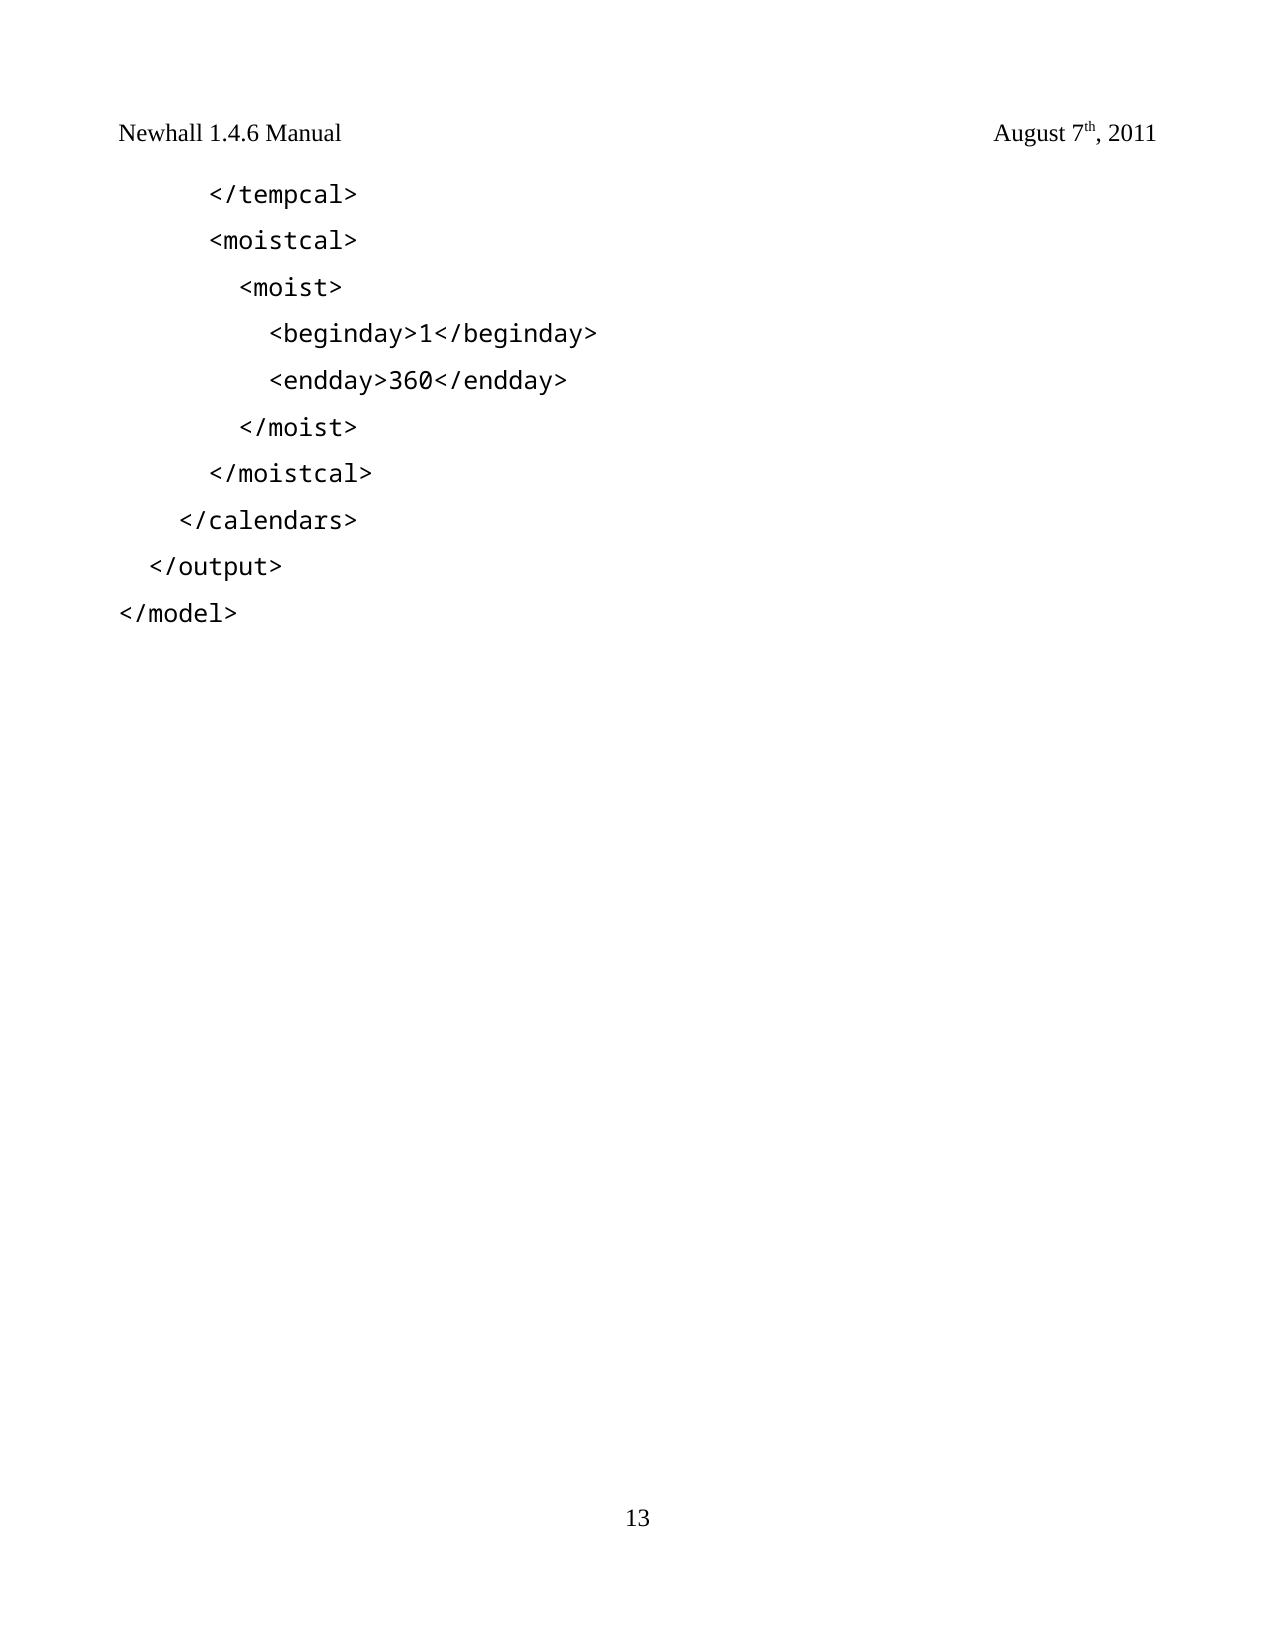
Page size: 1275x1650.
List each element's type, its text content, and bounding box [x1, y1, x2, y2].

text </calendars> [118, 502, 1157, 536]
text <moist> [118, 269, 1157, 303]
text </output> [118, 549, 1157, 583]
text <beginday>1</beginday> [118, 316, 1157, 350]
text </moistcal> [118, 456, 1157, 490]
text <endday>360</endday> [118, 363, 1157, 397]
text </tempcal> [118, 176, 1157, 210]
text </moist> [118, 409, 1157, 443]
text <moistcal> [118, 223, 1157, 257]
text </model> [118, 595, 1157, 629]
